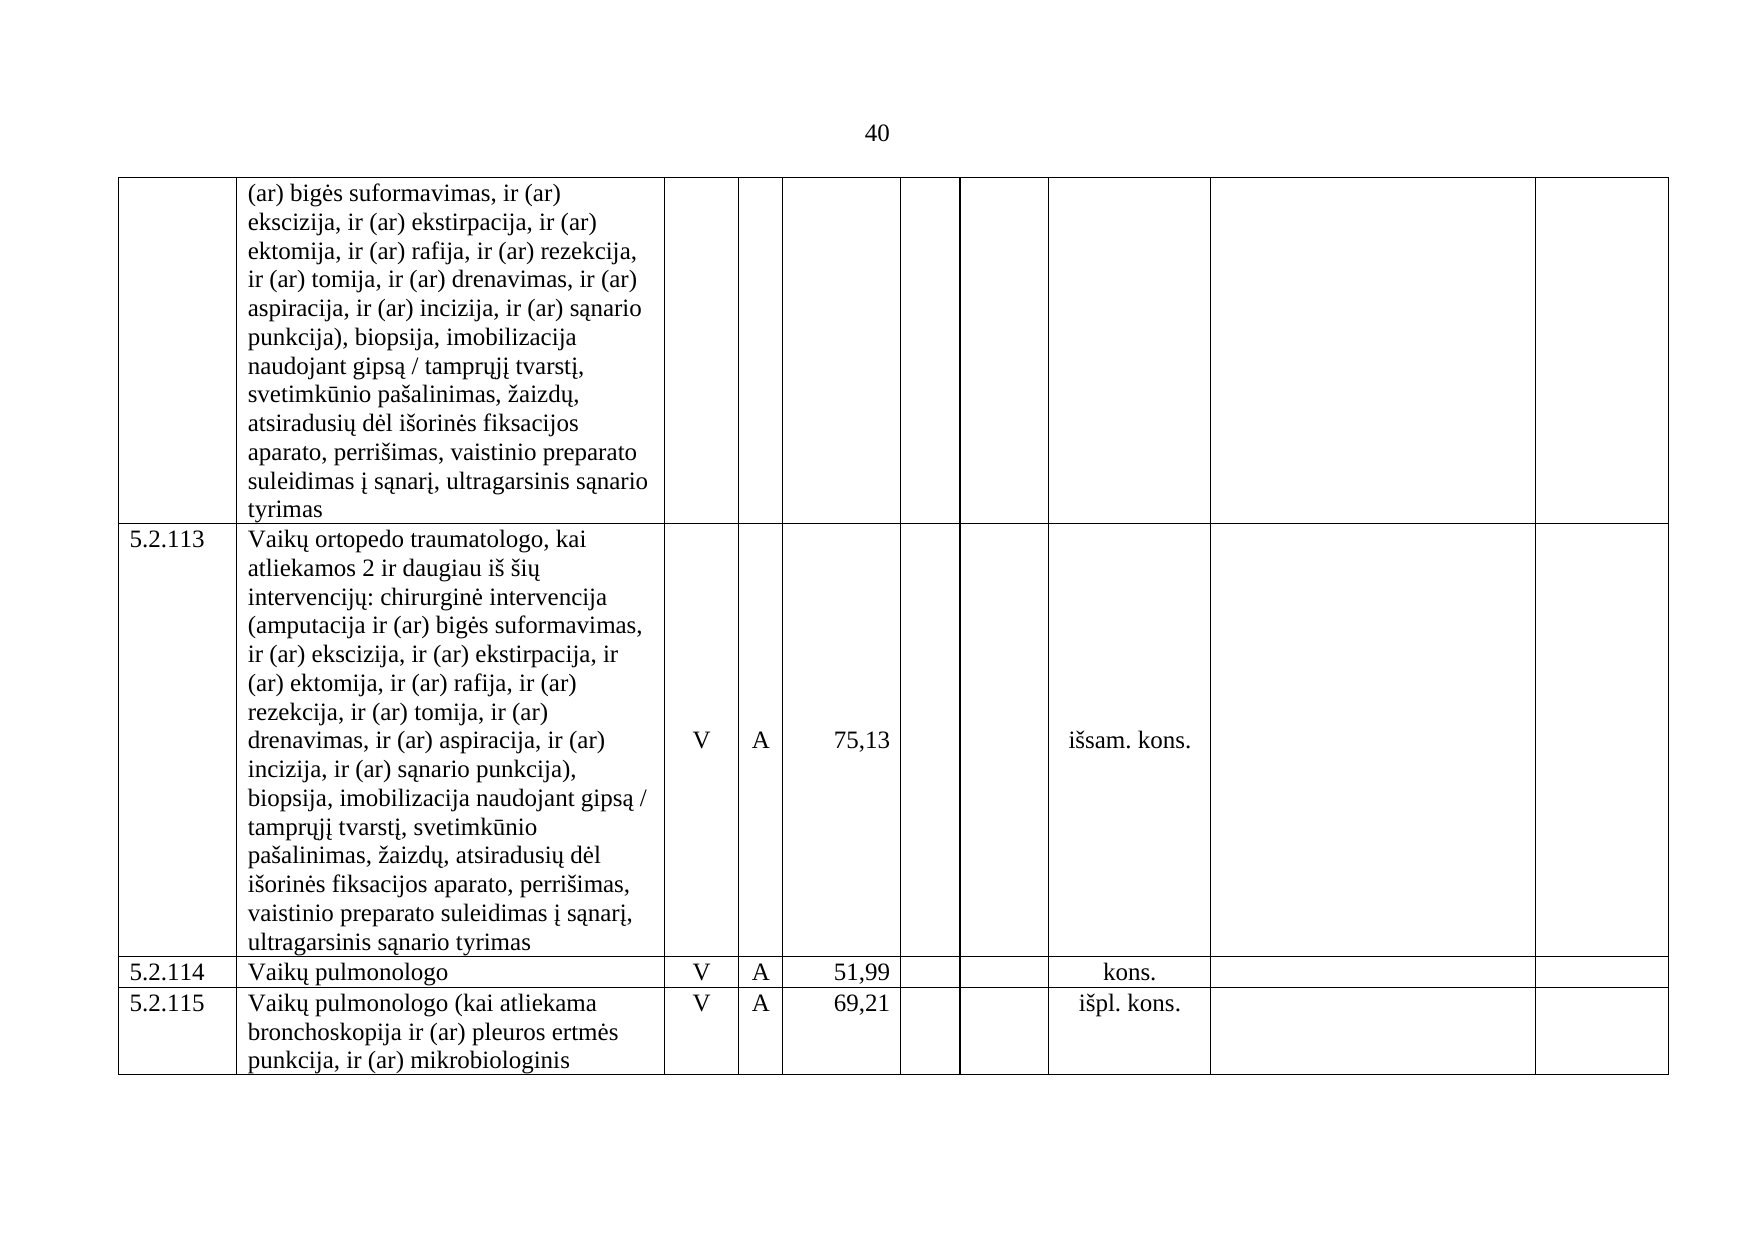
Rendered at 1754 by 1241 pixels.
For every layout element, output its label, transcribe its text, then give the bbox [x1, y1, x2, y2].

table_cell V [665, 988, 738, 1074]
table_cell [901, 524, 959, 956]
table_cell [1536, 988, 1668, 1074]
table_cell [1536, 524, 1668, 956]
table_cell [1211, 988, 1535, 1074]
table_cell [1536, 957, 1668, 987]
table_cell 75,13 [783, 524, 900, 956]
table_cell V [665, 957, 738, 987]
table_cell [961, 988, 1048, 1074]
table_cell Vaikų pulmonologo [237, 957, 664, 987]
table_cell 5.2.114 [119, 957, 236, 987]
table_cell Vaikų ortopedo traumatologo, kai atliekamos 2 ir daugiau iš šių intervencijų: chirurginė intervencija (amputacija ir (ar) bigės suformavimas, ir (ar) ekscizija, ir (ar) ekstirpacija, ir (ar) ektomija, ir (ar) rafija, ir (ar) rezekcija, ir (ar) tomija, ir (ar) drenavimas, ir (ar) aspiracija, ir (ar) incizija, ir (ar) sąnario punkcija), biopsija, imobilizacija naudojant gipsą / tamprųjį tvarstį, svetimkūnio pašalinimas, žaizdų, atsiradusių dėl išorinės fiksacijos aparato, perrišimas, vaistinio preparato suleidimas į sąnarį, ultragarsinis sąnario tyrimas [237, 524, 664, 956]
table_cell [739, 178, 782, 523]
table_cell išpl. kons. [1049, 988, 1210, 1074]
table_cell [1211, 957, 1535, 987]
table_cell [901, 957, 959, 987]
table_cell [961, 524, 1048, 956]
table_cell [901, 178, 959, 523]
table_cell [1536, 178, 1668, 523]
table_cell [119, 178, 236, 523]
table_cell 5.2.113 [119, 524, 236, 956]
table_cell A [739, 988, 782, 1074]
table_cell A [739, 524, 782, 956]
table_cell 5.2.115 [119, 988, 236, 1074]
table_cell A [739, 957, 782, 987]
table_cell [901, 988, 959, 1074]
table_cell 51,99 [783, 957, 900, 987]
table_cell [1049, 178, 1210, 523]
table_cell išsam. kons. [1049, 524, 1210, 956]
table_cell 69,21 [783, 988, 900, 1074]
table_cell (ar) bigės suformavimas, ir (ar) ekscizija, ir (ar) ekstirpacija, ir (ar) ektomija, ir (ar) rafija, ir (ar) rezekcija, ir (ar) tomija, ir (ar) drenavimas, ir (ar) aspiracija, ir (ar) incizija, ir (ar) sąnario punkcija), biopsija, imobilizacija naudojant gipsą / tamprųjį tvarstį, svetimkūnio pašalinimas, žaizdų, atsiradusių dėl išorinės fiksacijos aparato, perrišimas, vaistinio preparato suleidimas į sąnarį, ultragarsinis sąnario tyrimas [237, 178, 664, 523]
table_cell [665, 178, 738, 523]
table_cell kons. [1049, 957, 1210, 987]
table_cell [961, 957, 1048, 987]
table_cell Vaikų pulmonologo (kai atliekama bronchoskopija ir (ar) pleuros ertmės punkcija, ir (ar) mikrobiologinis [237, 988, 664, 1074]
table_cell [783, 178, 900, 523]
table_cell V [665, 524, 738, 956]
table_cell [1211, 178, 1535, 523]
table_cell [961, 178, 1048, 523]
table_cell [1211, 524, 1535, 956]
